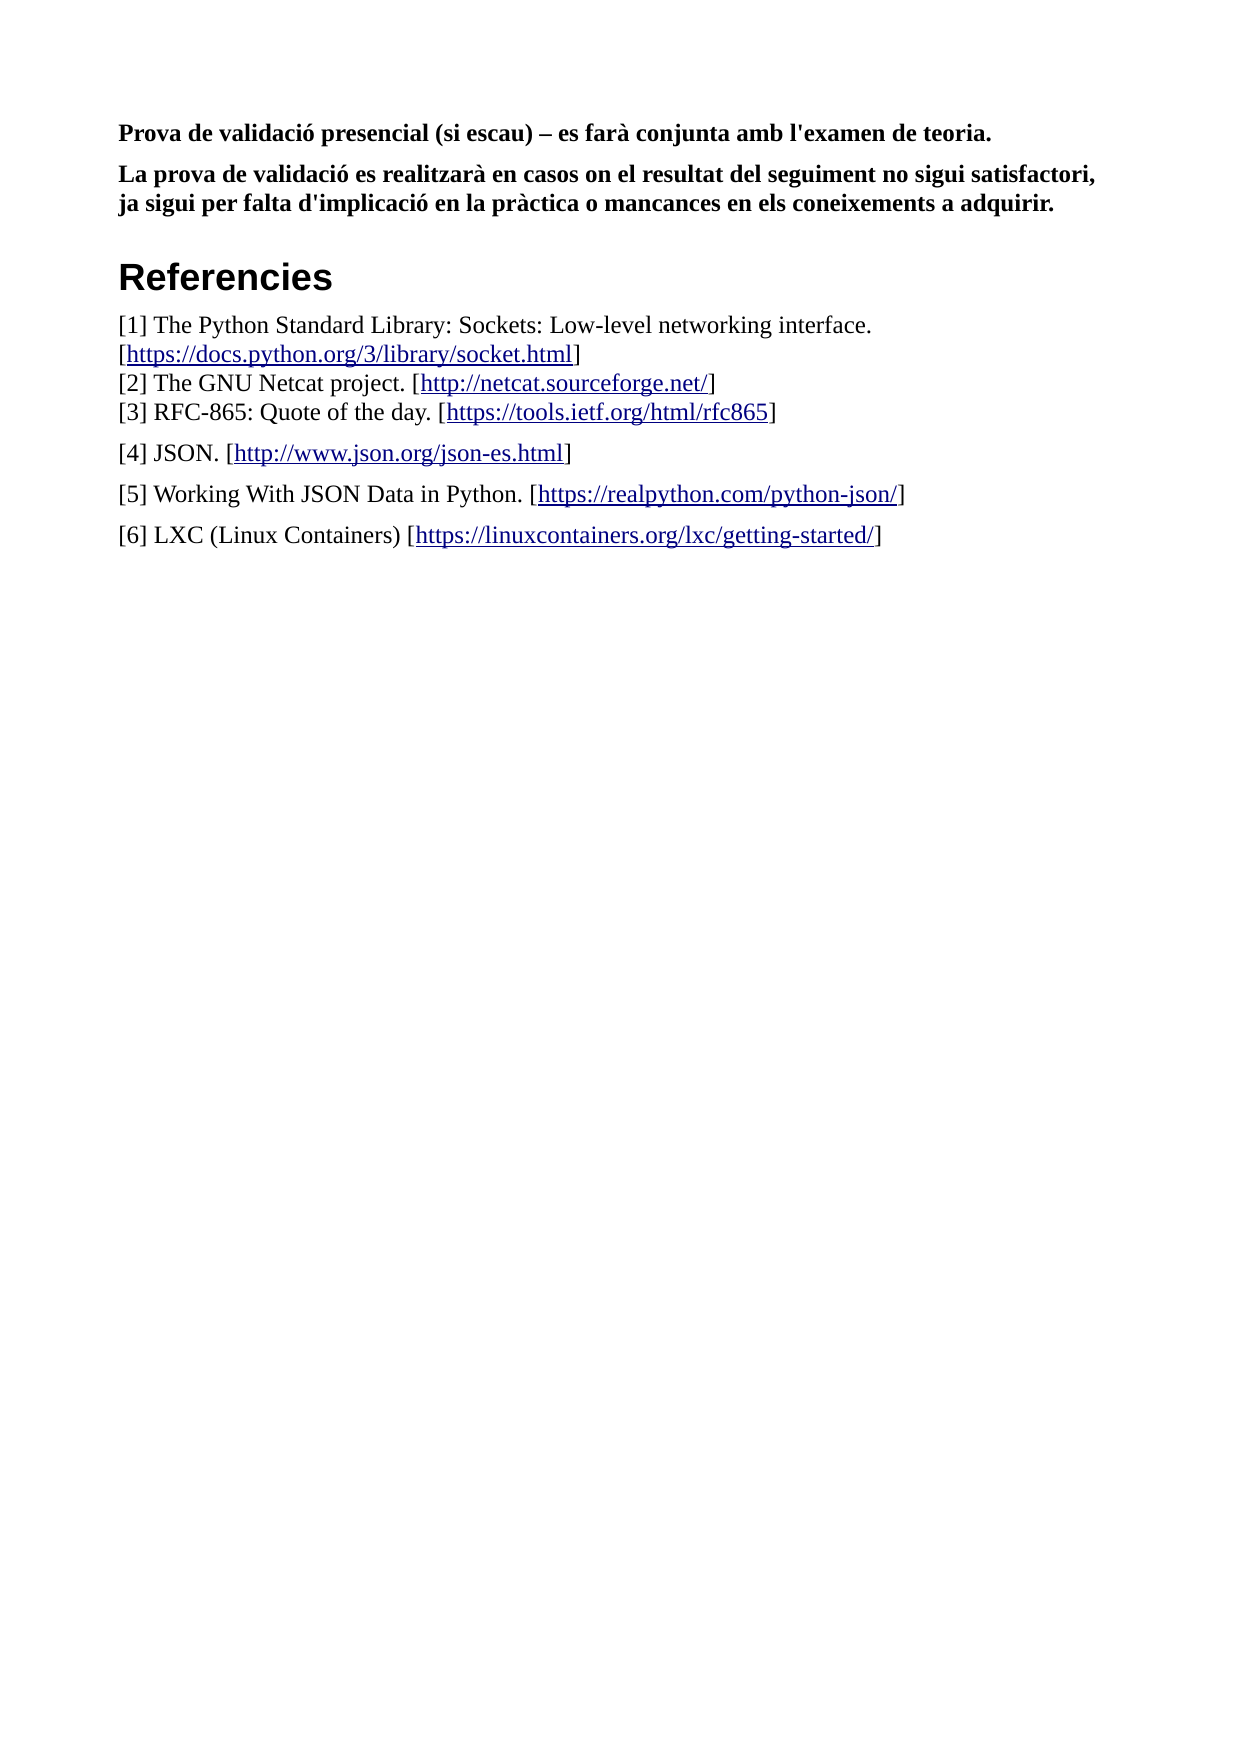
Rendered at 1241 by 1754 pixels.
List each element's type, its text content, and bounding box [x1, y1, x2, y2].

text [5] Working With JSON Data in Python. [https://realpython.com/python-json/] [118, 479, 1122, 508]
text La prova de validació es realitzarà en casos on el resultat del seguiment no sigui satisfactori, ja sigui per falta d'implicació en la pràctica o mancances en els coneixements a adquirir. [118, 159, 1122, 217]
text [6] LXC (Linux Containers) [https://linuxcontainers.org/lxc/getting-started/] [118, 521, 1122, 549]
text [1] The Python Standard Library: Sockets: Low-level networking interface. [https://docs.python.org/3/library/socket.html] [118, 311, 1122, 368]
text [3] RFC-865: Quote of the day. [https://tools.ietf.org/html/rfc865] [118, 397, 1122, 426]
subtitle Referencies [118, 254, 1122, 298]
subtitle Prova de validació presencial (si escau) – es farà conjunta amb l'examen de teoria. [118, 118, 1122, 147]
text [2] The GNU Netcat project. [http://netcat.sourceforge.net/] [118, 368, 1122, 397]
text [4] JSON. [http://www.json.org/json-es.html] [118, 438, 1122, 467]
